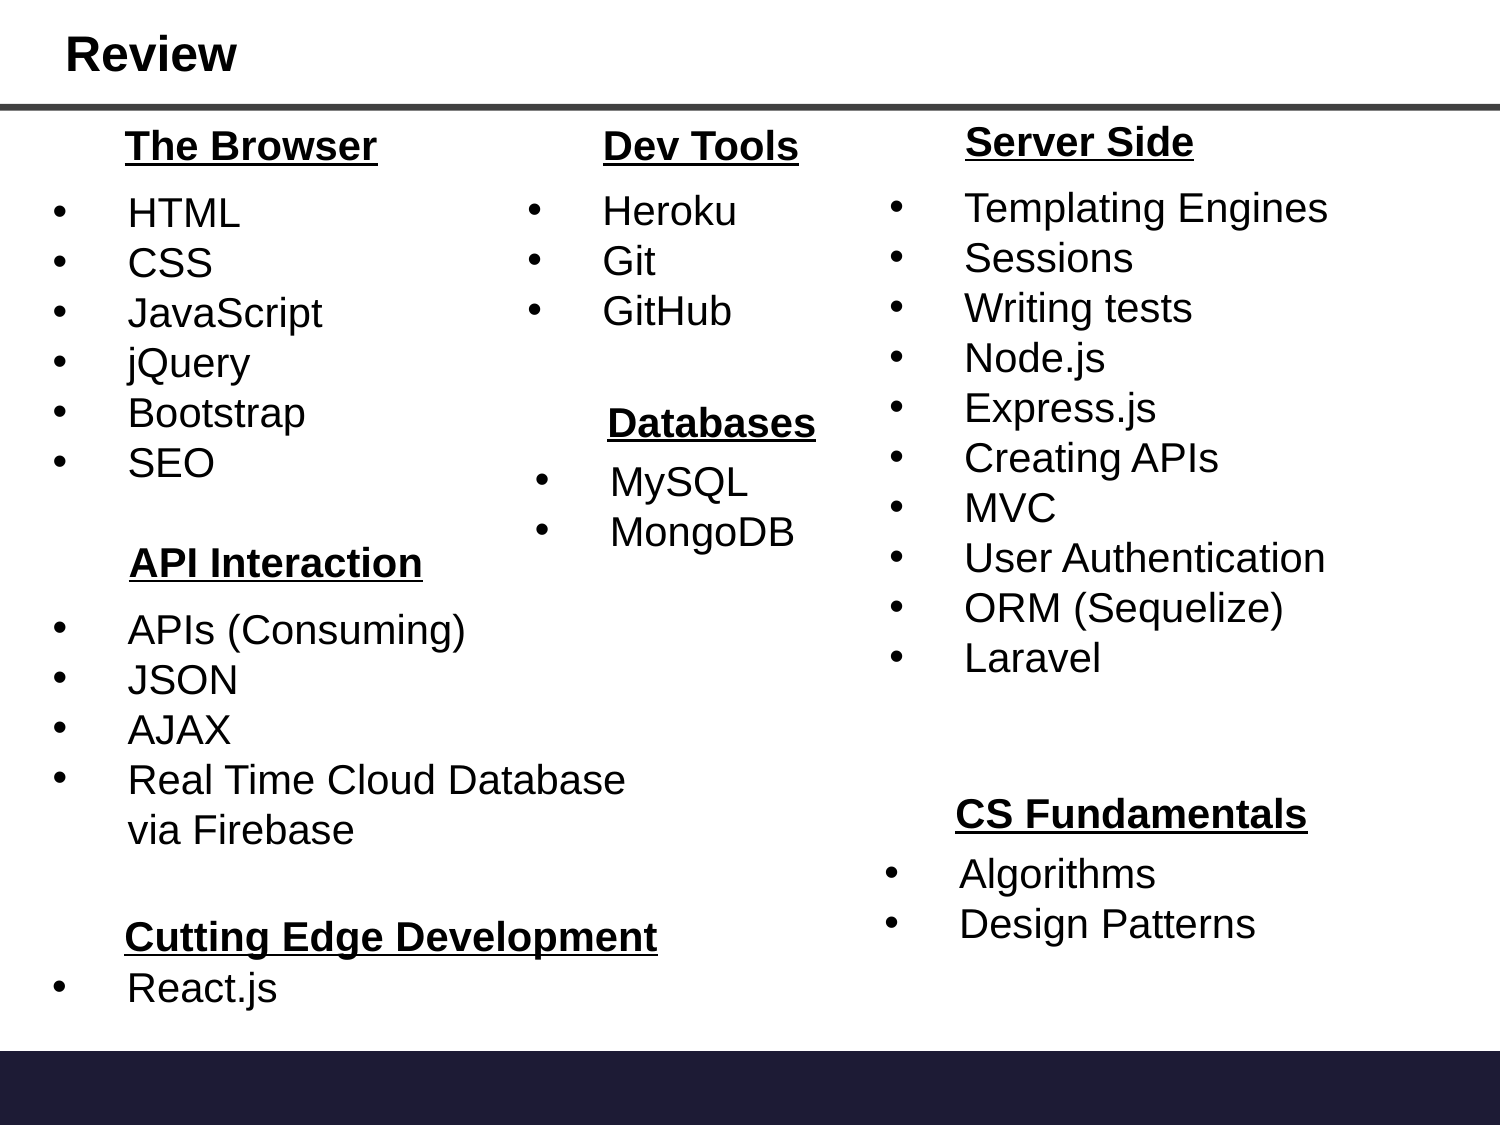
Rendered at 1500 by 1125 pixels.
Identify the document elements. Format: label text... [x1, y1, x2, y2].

text_box CS Fundamentals [903, 772, 1329, 847]
text_box React.js [0, 945, 363, 1025]
text_box APIs (Consuming) JSON AJAX Real Time Cloud Database via Firebase [0, 587, 650, 888]
text_box MySQL MongoDB [482, 439, 832, 588]
text_box Templating Engines Sessions Writing tests Node.js Express.js Creating APIs MVC User Authentication ORM (Sequelize) Laravel [836, 165, 1467, 616]
title Review [50, 0, 1150, 108]
text_box Dev Tools [550, 104, 863, 179]
text_box Cutting Edge Development [71, 894, 713, 969]
text_box API Interaction [76, 520, 455, 595]
text_box Server Side [912, 99, 1491, 174]
text_box Heroku Git GitHub [474, 168, 791, 391]
text_box The Browser [72, 104, 430, 179]
text_box Databases [554, 380, 868, 455]
text_box HTML CSS JavaScript jQuery Bootstrap SEO [0, 170, 506, 504]
text_box Algorithms Design Patterns [831, 731, 1332, 880]
